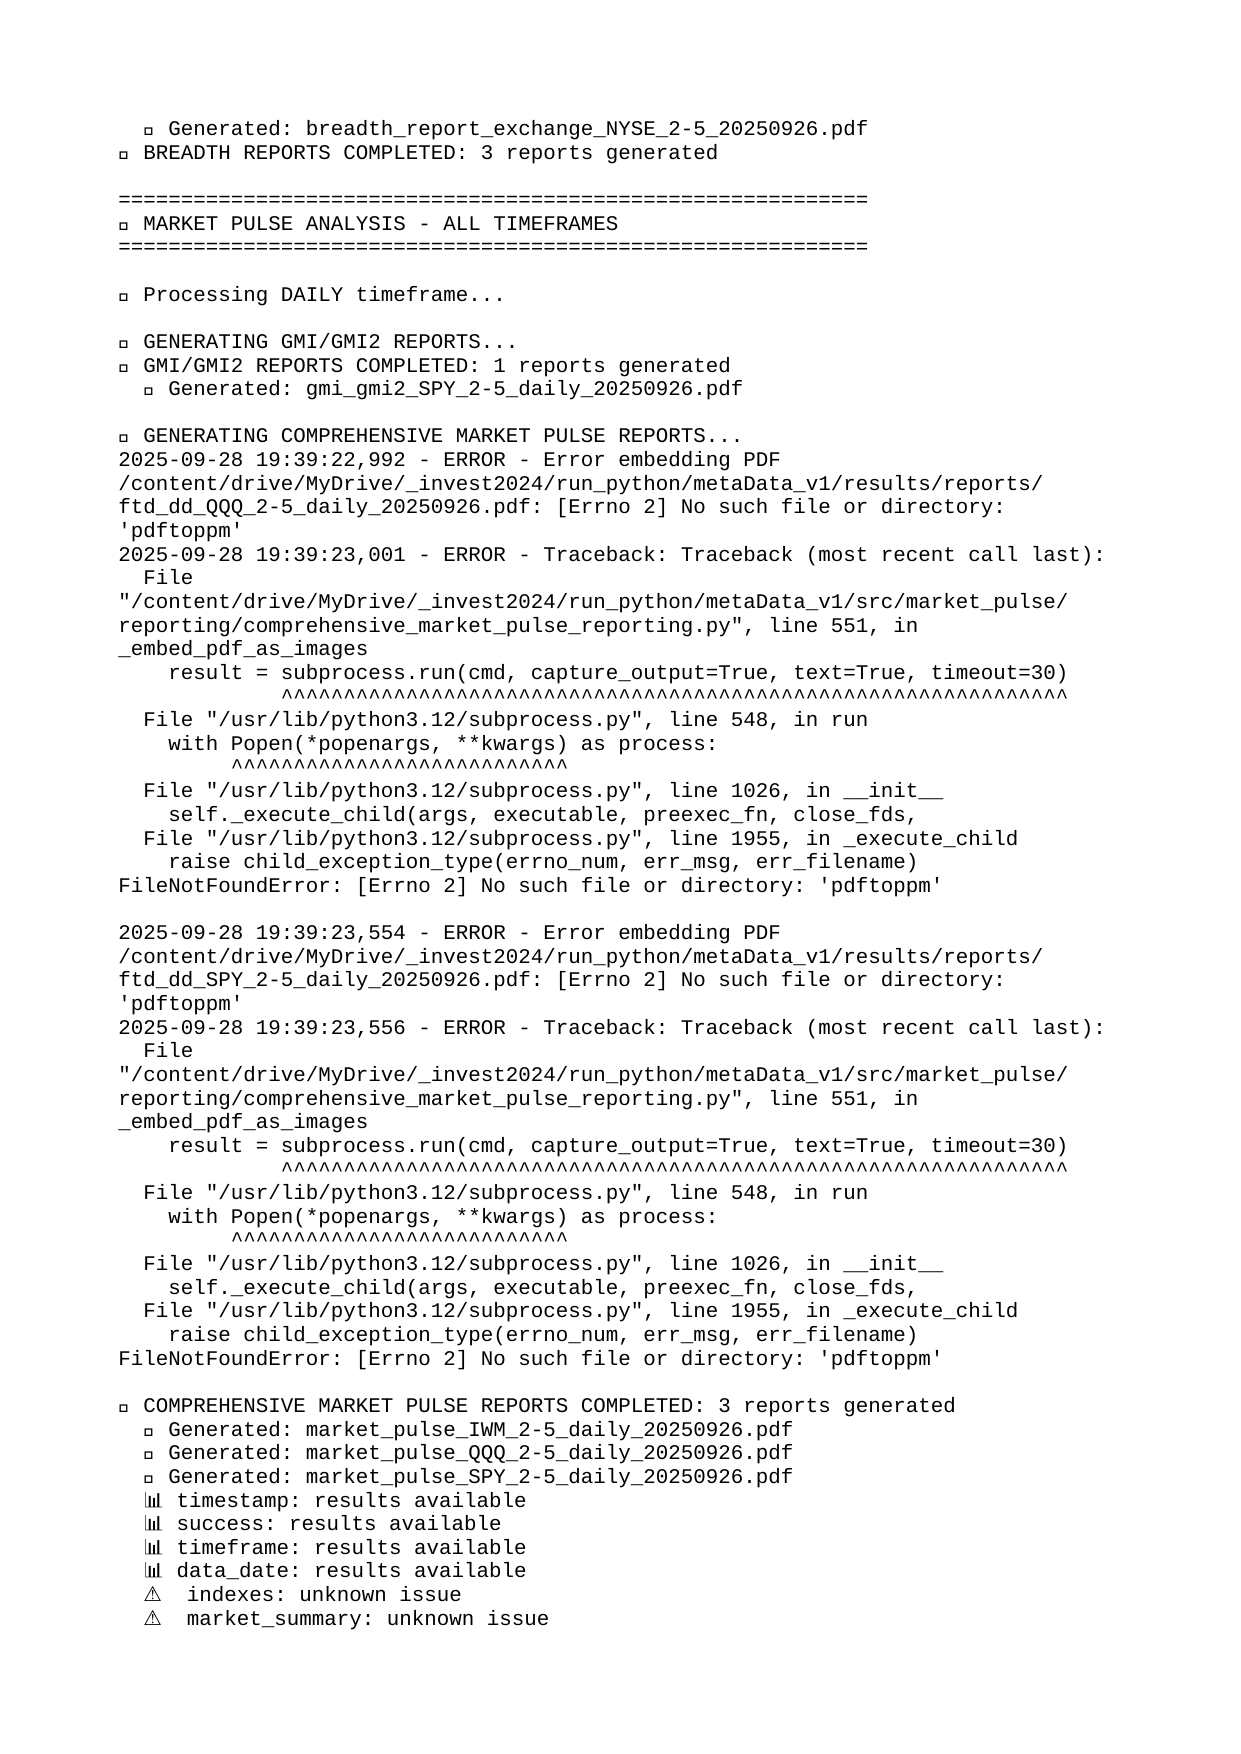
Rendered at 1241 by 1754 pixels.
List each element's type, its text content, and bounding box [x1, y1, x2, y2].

text 2025-09-28 19:39:23,554 - ERROR - Error embedding PDF /content/drive/MyDrive/_invest2024/run_python/metaData_v1/results/reports/ftd_dd_SPY_2-5_daily_20250926.pdf: [Errno 2] No such file or directory: 'pdftoppm' [118, 922, 1122, 1017]
text  GMI/GMI2 REPORTS COMPLETED: 1 reports generated [118, 354, 1122, 378]
text  Processing DAILY timeframe... [118, 284, 1122, 307]
text 📊 timestamp: results available [118, 1489, 1122, 1513]
text raise child_exception_type(errno_num, err_msg, err_filename) [118, 851, 1122, 875]
text File "/content/drive/MyDrive/_invest2024/run_python/metaData_v1/src/market_pulse/reporting/comprehensive_market_pulse_reporting.py", line 551, in _embed_pdf_as_images [118, 567, 1122, 662]
text with Popen(*popenargs, **kwargs) as process: [118, 733, 1122, 757]
text 2025-09-28 19:39:23,556 - ERROR - Traceback: Traceback (most recent call last): [118, 1017, 1122, 1040]
text 📊 success: results available [118, 1513, 1122, 1537]
text ⚠️ indexes: unknown issue [118, 1584, 1122, 1608]
text with Popen(*popenargs, **kwargs) as process: [118, 1206, 1122, 1229]
text  COMPREHENSIVE MARKET PULSE REPORTS COMPLETED: 3 reports generated [118, 1395, 1122, 1419]
text ✅ Generated: market_pulse_SPY_2-5_daily_20250926.pdf [118, 1466, 1122, 1489]
text 2025-09-28 19:39:22,992 - ERROR - Error embedding PDF /content/drive/MyDrive/_invest2024/run_python/metaData_v1/results/reports/ftd_dd_QQQ_2-5_daily_20250926.pdf: [Errno 2] No such file or directory: 'pdftoppm' [118, 449, 1122, 544]
text File "/usr/lib/python3.12/subprocess.py", line 1026, in __init__ [118, 1253, 1122, 1277]
text self._execute_child(args, executable, preexec_fn, close_fds, [118, 1277, 1122, 1300]
text ^^^^^^^^^^^^^^^^^^^^^^^^^^^^^^^^^^^^^^^^^^^^^^^^^^^^^^^^^^^^^^^ [118, 686, 1122, 709]
text 📊 timeframe: results available [118, 1537, 1122, 1561]
text ============================================================ [118, 236, 1122, 260]
text ^^^^^^^^^^^^^^^^^^^^^^^^^^^ [118, 757, 1122, 780]
text ^^^^^^^^^^^^^^^^^^^^^^^^^^^ [118, 1229, 1122, 1253]
text FileNotFoundError: [Errno 2] No such file or directory: 'pdftoppm' [118, 875, 1122, 898]
text File "/usr/lib/python3.12/subprocess.py", line 1026, in __init__ [118, 780, 1122, 804]
text self._execute_child(args, executable, preexec_fn, close_fds, [118, 804, 1122, 827]
text ============================================================ [118, 189, 1122, 213]
text ^^^^^^^^^^^^^^^^^^^^^^^^^^^^^^^^^^^^^^^^^^^^^^^^^^^^^^^^^^^^^^^ [118, 1158, 1122, 1182]
text  MARKET PULSE ANALYSIS - ALL TIMEFRAMES [118, 213, 1122, 236]
text ✅ Generated: gmi_gmi2_SPY_2-5_daily_20250926.pdf [118, 378, 1122, 402]
text ✅ Generated: market_pulse_QQQ_2-5_daily_20250926.pdf [118, 1442, 1122, 1466]
text File "/usr/lib/python3.12/subprocess.py", line 1955, in _execute_child [118, 827, 1122, 851]
text 📊 data_date: results available [118, 1561, 1122, 1584]
text FileNotFoundError: [Errno 2] No such file or directory: 'pdftoppm' [118, 1348, 1122, 1371]
text 2025-09-28 19:39:23,001 - ERROR - Traceback: Traceback (most recent call last): [118, 544, 1122, 567]
text raise child_exception_type(errno_num, err_msg, err_filename) [118, 1324, 1122, 1348]
text File "/usr/lib/python3.12/subprocess.py", line 1955, in _execute_child [118, 1300, 1122, 1324]
text File "/usr/lib/python3.12/subprocess.py", line 548, in run [118, 1182, 1122, 1206]
text File "/content/drive/MyDrive/_invest2024/run_python/metaData_v1/src/market_pulse/reporting/comprehensive_market_pulse_reporting.py", line 551, in _embed_pdf_as_images [118, 1040, 1122, 1135]
text result = subprocess.run(cmd, capture_output=True, text=True, timeout=30) [118, 1135, 1122, 1158]
text ⚠️ market_summary: unknown issue [118, 1608, 1122, 1631]
text  BREADTH REPORTS COMPLETED: 3 reports generated [118, 142, 1122, 165]
text  GENERATING GMI/GMI2 REPORTS... [118, 331, 1122, 354]
text File "/usr/lib/python3.12/subprocess.py", line 548, in run [118, 709, 1122, 733]
text result = subprocess.run(cmd, capture_output=True, text=True, timeout=30) [118, 662, 1122, 686]
text ✅ Generated: breadth_report_exchange_NYSE_2-5_20250926.pdf [118, 118, 1122, 142]
text ✅ Generated: market_pulse_IWM_2-5_daily_20250926.pdf [118, 1419, 1122, 1442]
text  GENERATING COMPREHENSIVE MARKET PULSE REPORTS... [118, 426, 1122, 449]
